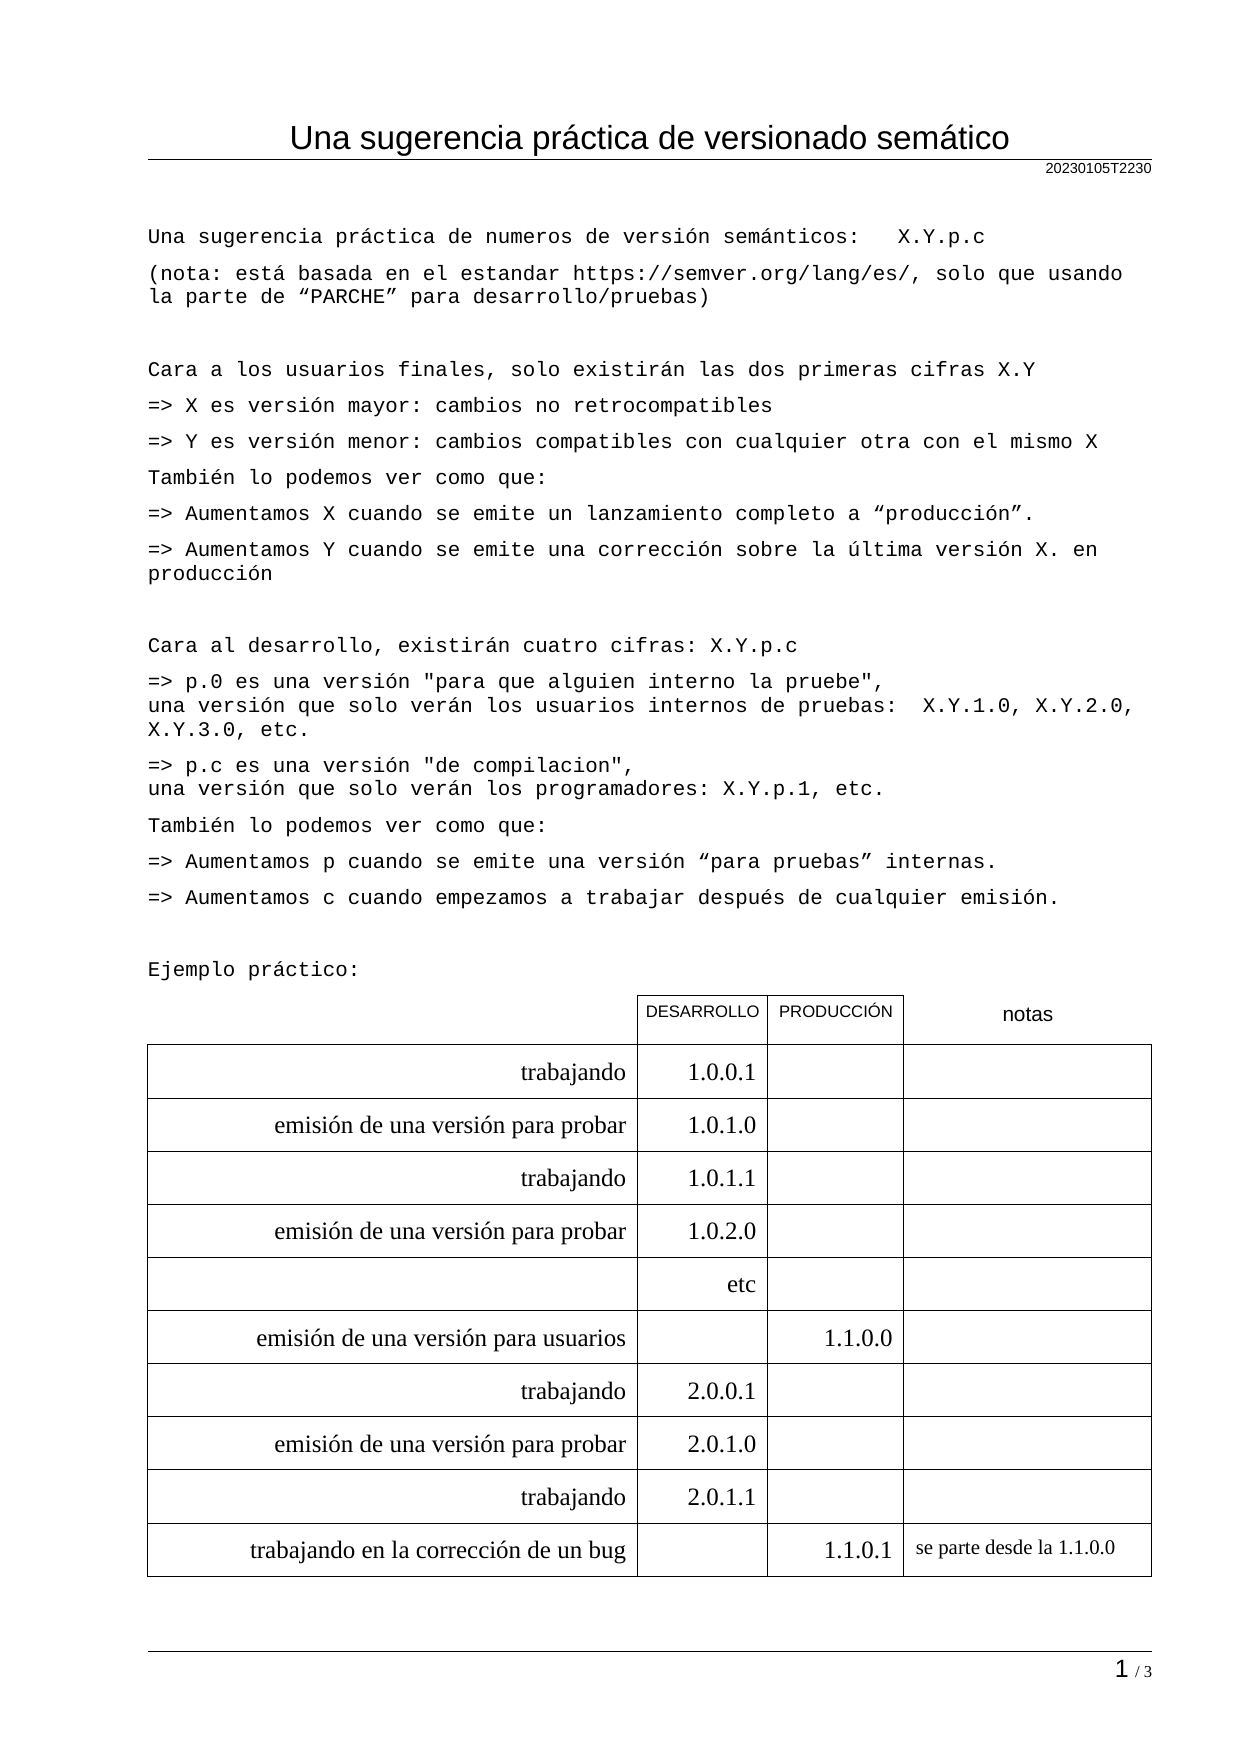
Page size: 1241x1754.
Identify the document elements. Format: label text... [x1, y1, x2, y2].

text También lo podemos ver como que: [148, 467, 1152, 491]
subtitle Una sugerencia práctica de versionado semático [148, 118, 1152, 159]
table_cell [904, 1470, 1151, 1522]
text => Aumentamos c cuando empezamos a trabajar después de cualquier emisión. [148, 887, 1152, 911]
text También lo podemos ver como que: [148, 814, 1152, 838]
text => p.0 es una versión "para que alguien interno la pruebe", una versión que solo verán los usuarios internos de pruebas: X.Y.1.0, X.Y.2.0, X.Y.3.0, etc. [148, 671, 1152, 742]
text 20230105T2230 [148, 160, 1152, 176]
table_cell trabajando [148, 1045, 637, 1097]
text Ejemplo práctico: [148, 959, 1152, 983]
table_cell 1.0.1.1 [638, 1152, 767, 1204]
table_cell [768, 1045, 903, 1097]
text Cara a los usuarios finales, solo existirán las dos primeras cifras X.Y [148, 358, 1152, 382]
table_cell [904, 1152, 1151, 1204]
table_cell [768, 1470, 903, 1522]
table_cell [638, 1524, 767, 1576]
table_cell [904, 1099, 1151, 1151]
table_cell trabajando [148, 1364, 637, 1416]
text => Aumentamos X cuando se emite un lanzamiento completo a “producción”. [148, 503, 1152, 527]
text => X es versión mayor: cambios no retrocompatibles [148, 395, 1152, 418]
text (nota: está basada en el estandar https://semver.org/lang/es/, solo que usando la parte de “PARCHE” para desarrollo/pruebas) [148, 263, 1152, 310]
table_cell [638, 1311, 767, 1363]
text Una sugerencia práctica de numeros de versión semánticos: X.Y.p.c [148, 226, 1152, 250]
text => Y es versión menor: cambios compatibles con cualquier otra con el mismo X [148, 431, 1152, 454]
table_cell [768, 1152, 903, 1204]
table_header [148, 995, 637, 1044]
table_cell se parte desde la 1.1.0.0 [904, 1524, 1151, 1576]
table_cell [148, 1258, 637, 1310]
table_cell [768, 1205, 903, 1257]
table_cell trabajando [148, 1152, 637, 1204]
text => Aumentamos p cuando se emite una versión “para pruebas” internas. [148, 851, 1152, 874]
table_header PRODUCCIÓN [768, 996, 903, 1044]
table_cell trabajando [148, 1470, 637, 1522]
text Cara al desarrollo, existirán cuatro cifras: X.Y.p.c [148, 635, 1152, 659]
table_cell 1.0.0.1 [638, 1045, 767, 1097]
table_cell 2.0.0.1 [638, 1364, 767, 1416]
table_cell [768, 1417, 903, 1469]
table_header notas [904, 995, 1152, 1044]
table_cell [904, 1364, 1151, 1416]
table_cell [904, 1258, 1151, 1310]
table_cell trabajando en la corrección de un bug [148, 1524, 637, 1576]
table_cell [904, 1417, 1151, 1469]
table_cell 2.0.1.1 [638, 1470, 767, 1522]
table_cell [768, 1099, 903, 1151]
text => Aumentamos Y cuando se emite una corrección sobre la última versión X. en producción [148, 539, 1152, 587]
table_cell [904, 1311, 1151, 1363]
table_cell 2.0.1.0 [638, 1417, 767, 1469]
table_cell [904, 1045, 1151, 1097]
table_header DESARROLLO [638, 996, 767, 1044]
table_cell 1.1.0.0 [768, 1311, 903, 1363]
table_cell [768, 1258, 903, 1310]
table_cell emisión de una versión para usuarios [148, 1311, 637, 1363]
table_cell 1.0.2.0 [638, 1205, 767, 1257]
table_cell emisión de una versión para probar [148, 1417, 637, 1469]
table_cell 1.0.1.0 [638, 1099, 767, 1151]
table_cell [904, 1205, 1151, 1257]
table_cell emisión de una versión para probar [148, 1099, 637, 1151]
table_cell 1.1.0.1 [768, 1524, 903, 1576]
text => p.c es una versión "de compilacion", una versión que solo verán los programadores: X.Y.p.1, etc. [148, 755, 1152, 802]
table_cell [768, 1364, 903, 1416]
table_cell etc [638, 1258, 767, 1310]
table_cell emisión de una versión para probar [148, 1205, 637, 1257]
